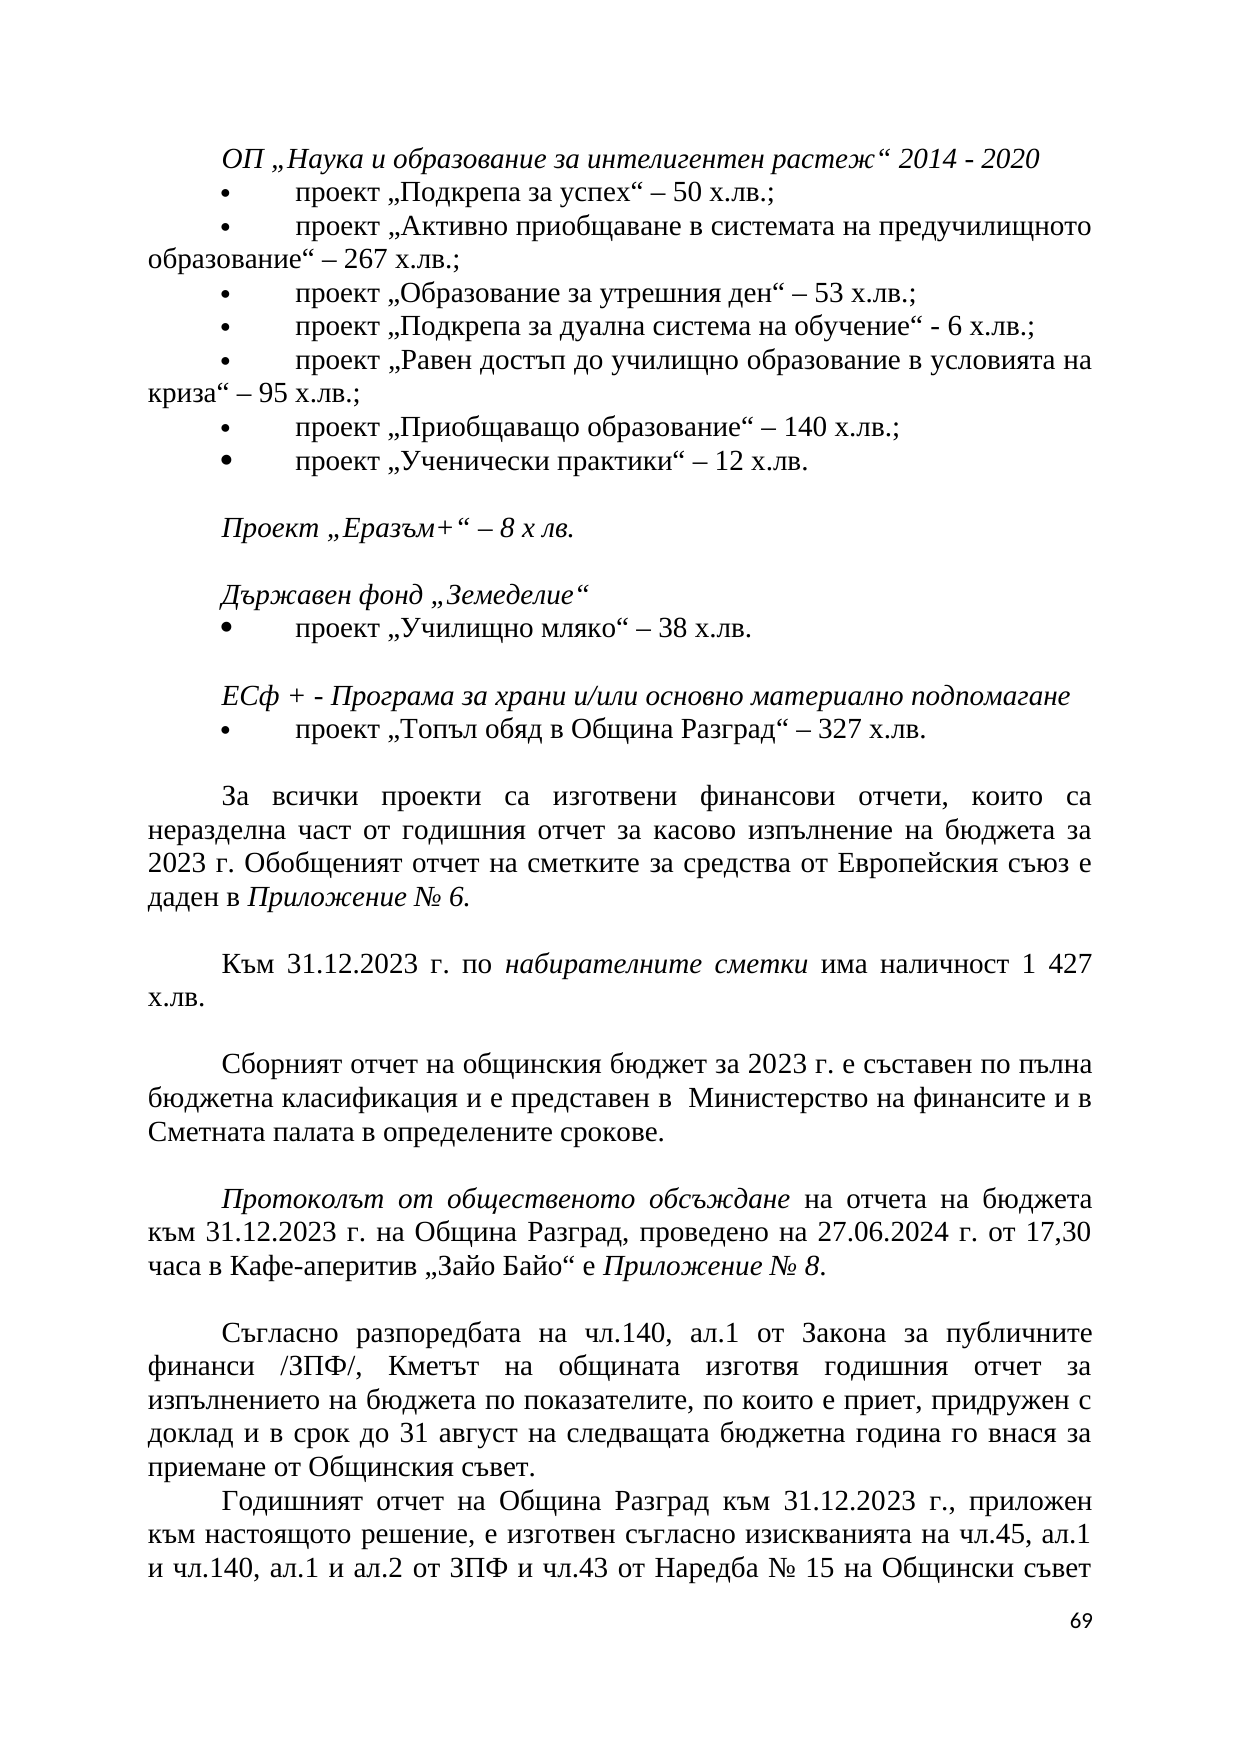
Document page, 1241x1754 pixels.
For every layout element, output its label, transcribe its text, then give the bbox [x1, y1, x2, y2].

list проект „Подкрепа за успех“ – 50 х.лв.; [148, 174, 1093, 208]
text За всички проекти са изготвени финансови отчети, които са неразделна част от годишния отчет за касово изпълнение на бюджета за 2023 г. Обобщеният отчет на сметките за средства от Европейския съюз е даден в Приложение № 6. [148, 778, 1093, 912]
text Проект „Еразъм+“ – 8 х лв. [148, 510, 1093, 543]
list проект „Подкрепа за дуална система на обучение“ - 6 х.лв.; [148, 308, 1093, 342]
list проект „Топъл обяд в Община Разград“ – 327 х.лв. [148, 711, 1093, 745]
text Годишният отчет на Община Разград към 31.12.2023 г., приложен към настоящото решение, е изготвен съгласно изискванията на чл.45, ал.1 и чл.140, ал.1 и ал.2 от ЗПФ и чл.43 от Наредба № 15 на Общински съвет [148, 1483, 1093, 1583]
list проект „Ученически практики“ – 12 х.лв. [148, 443, 1093, 476]
text ЕСф + - Програма за храни и/или основно материално подпомагане [148, 678, 1093, 711]
list проект „Равен достъп до училищно образование в условията на криза“ – 95 х.лв.; [148, 342, 1093, 409]
text Държавен фонд „Земеделие“ [148, 577, 1093, 611]
text Съгласно разпоредбата на чл.140, ал.1 от Закона за публичните финанси /ЗПФ/, Кметът на общината изготвя годишния отчет за изпълнението на бюджета по показателите, по които е приет, придружен с доклад и в срок до 31 август на следващата бюджетна година го внася за приемане от Общинския съвет. [148, 1315, 1093, 1483]
list проект „Образование за утрешния ден“ – 53 х.лв.; [148, 275, 1093, 308]
list проект „Приобщаващо образование“ – 140 х.лв.; [148, 409, 1093, 443]
list проект „Активно приобщаване в системата на предучилищното образование“ – 267 х.лв.; [148, 208, 1093, 275]
text Сборният отчет на общинския бюджет за 2023 г. е съставен по пълна бюджетна класификация и е представен в Министерство на финансите и в Сметната палата в определените срокове. [148, 1047, 1093, 1147]
list проект „Училищно мляко“ – 38 х.лв. [148, 611, 1093, 644]
text ОП „Наука и образование за интелигентен растеж“ 2014 - 2020 [148, 141, 1093, 174]
text Към 31.12.2023 г. по набирателните сметки има наличност 1 427 х.лв. [148, 946, 1093, 1013]
text Протоколът от общественото обсъждане на отчета на бюджета към 31.12.2023 г. на Община Разград, проведено на 27.06.2024 г. от 17,30 часа в Кафе-аперитив „Зайо Байо“ е Приложение № 8. [148, 1181, 1093, 1281]
